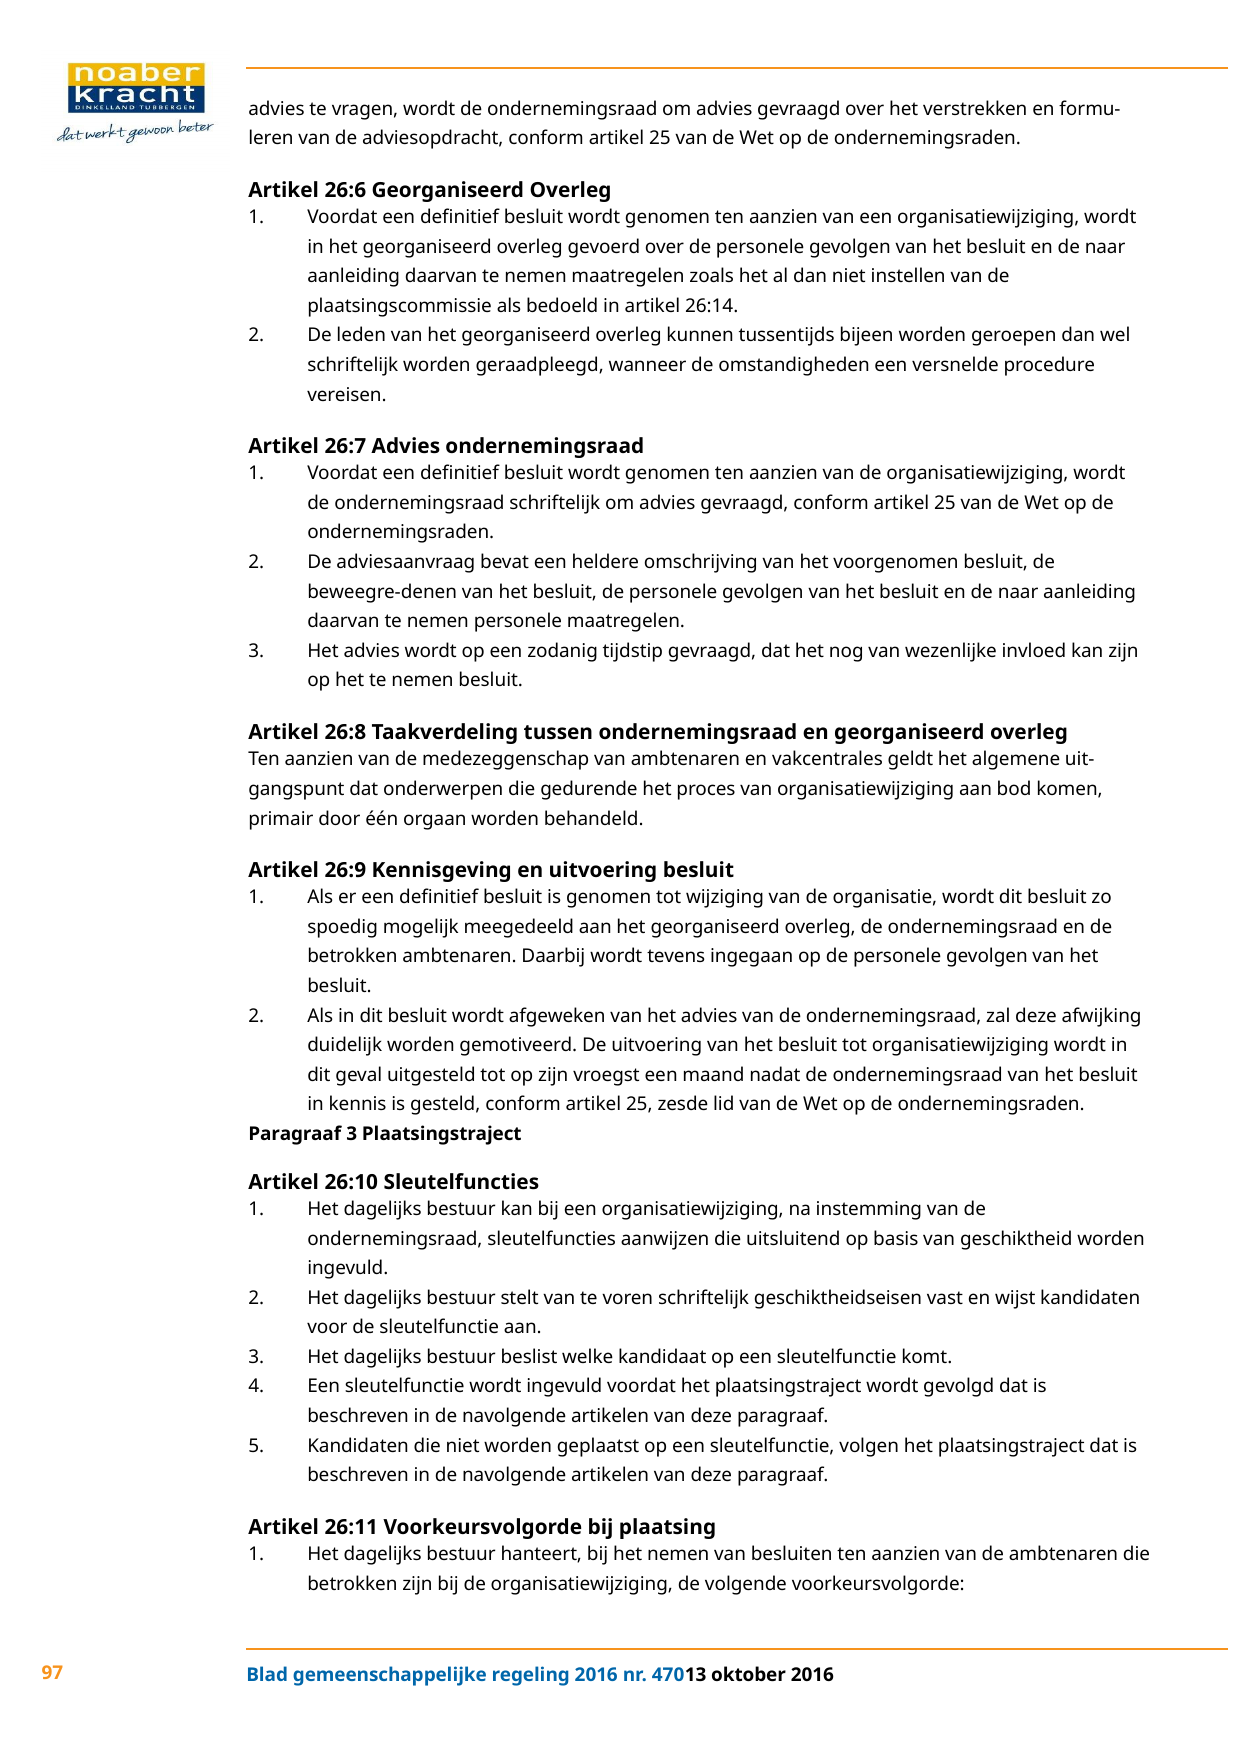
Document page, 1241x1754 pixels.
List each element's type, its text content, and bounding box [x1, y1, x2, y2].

list Kandidaten die niet worden geplaatst op een sleutelfunctie, volgen het plaatsingstraject dat is beschreven in de navolgende artikelen van deze paragraaf. [248, 1432, 1152, 1487]
text Artikel 26:8 Taakverdeling tussen ondernemingsraad en georganiseerd overleg [248, 717, 1152, 746]
text Artikel 26:10 Sleutelfuncties [248, 1167, 1152, 1195]
text Ten aanzien van de medezeggenschap van ambtenaren en vakcentrales geldt het algemene uit-gangspunt dat onderwerpen die gedurende het proces van organisatiewijziging aan bod komen, primair door één orgaan worden behandeld. [248, 746, 1152, 830]
list De leden van het georganiseerd overleg kunnen tussentijds bijeen worden geroepen dan wel schriftelijk worden geraadpleegd, wanneer de omstandigheden een versnelde procedure vereisen. [248, 322, 1152, 406]
list Het advies wordt op een zodanig tijdstip gevraagd, dat het nog van wezenlijke invloed kan zijn op het te nemen besluit. [248, 637, 1152, 692]
text Paragraaf 3 Plaatsingstraject [248, 1120, 1152, 1146]
list Voordat een definitief besluit wordt genomen ten aanzien van een organisatiewijziging, wordt in het georganiseerd overleg gevoerd over de personele gevolgen van het besluit en de naar aanleiding daarvan te nemen maatregelen zoals het al dan niet instellen van de plaatsingscommissie als bedoeld in artikel 26:14. [248, 203, 1152, 318]
list Een sleutelfunctie wordt ingevuld voordat het plaatsingstraject wordt gevolgd dat is beschreven in de navolgende artikelen van deze paragraaf. [248, 1373, 1152, 1428]
list Het dagelijks bestuur beslist welke kandidaat op een sleutelfunctie komt. [248, 1343, 1152, 1369]
picture [41, 47, 231, 172]
list Het dagelijks bestuur hanteert, bij het nemen van besluiten ten aanzien van de ambtenaren die betrokken zijn bij de organisatiewijziging, de volgende voorkeursvolgorde: [248, 1540, 1152, 1596]
text Artikel 26:7 Advies ondernemingsraad [248, 431, 1152, 459]
list Als er een definitief besluit is genomen tot wijziging van de organisatie, wordt dit besluit zo spoedig mogelijk meegedeeld aan het georganiseerd overleg, de ondernemingsraad en de betrokken ambtenaren. Daarbij wordt tevens ingegaan op de personele gevolgen van het besluit. [248, 883, 1152, 998]
list Als in dit besluit wordt afgeweken van het advies van de ondernemingsraad, zal deze afwijking duidelijk worden gemotiveerd. De uitvoering van het besluit tot organisatiewijziging wordt in dit geval uitgesteld tot op zijn vroegst een maand nadat de ondernemingsraad van het besluit in kennis is gesteld, conform artikel 25, zesde lid van de Wet op de ondernemingsraden. [248, 1002, 1152, 1116]
list Voordat een definitief besluit wordt genomen ten aanzien van de organisatiewijziging, wordt de ondernemingsraad schriftelijk om advies gevraagd, conform artikel 25 van de Wet op de ondernemingsraden. [248, 459, 1152, 544]
list Het dagelijks bestuur stelt van te voren schriftelijk geschiktheidseisen vast en wijst kandidaten voor de sleutelfunctie aan. [248, 1284, 1152, 1339]
text Artikel 26:11 Voorkeursvolgorde bij plaatsing [248, 1512, 1152, 1540]
list Het dagelijks bestuur kan bij een organisatiewijziging, na instemming van de ondernemingsraad, sleutelfuncties aanwijzen die uitsluitend op basis van geschiktheid worden ingevuld. [248, 1195, 1152, 1280]
text Artikel 26:6 Georganiseerd Overleg [248, 175, 1152, 203]
text advies te vragen, wordt de ondernemingsraad om advies gevraagd over het verstrekken en formu-leren van de adviesopdracht, conform artikel 25 van de Wet op de ondernemingsraden. [248, 95, 1152, 150]
list De adviesaanvraag bevat een heldere omschrijving van het voorgenomen besluit, de beweegre-denen van het besluit, de personele gevolgen van het besluit en de naar aanleiding daarvan te nemen personele maatregelen. [248, 548, 1152, 633]
text Artikel 26:9 Kennisgeving en uitvoering besluit [248, 855, 1152, 883]
